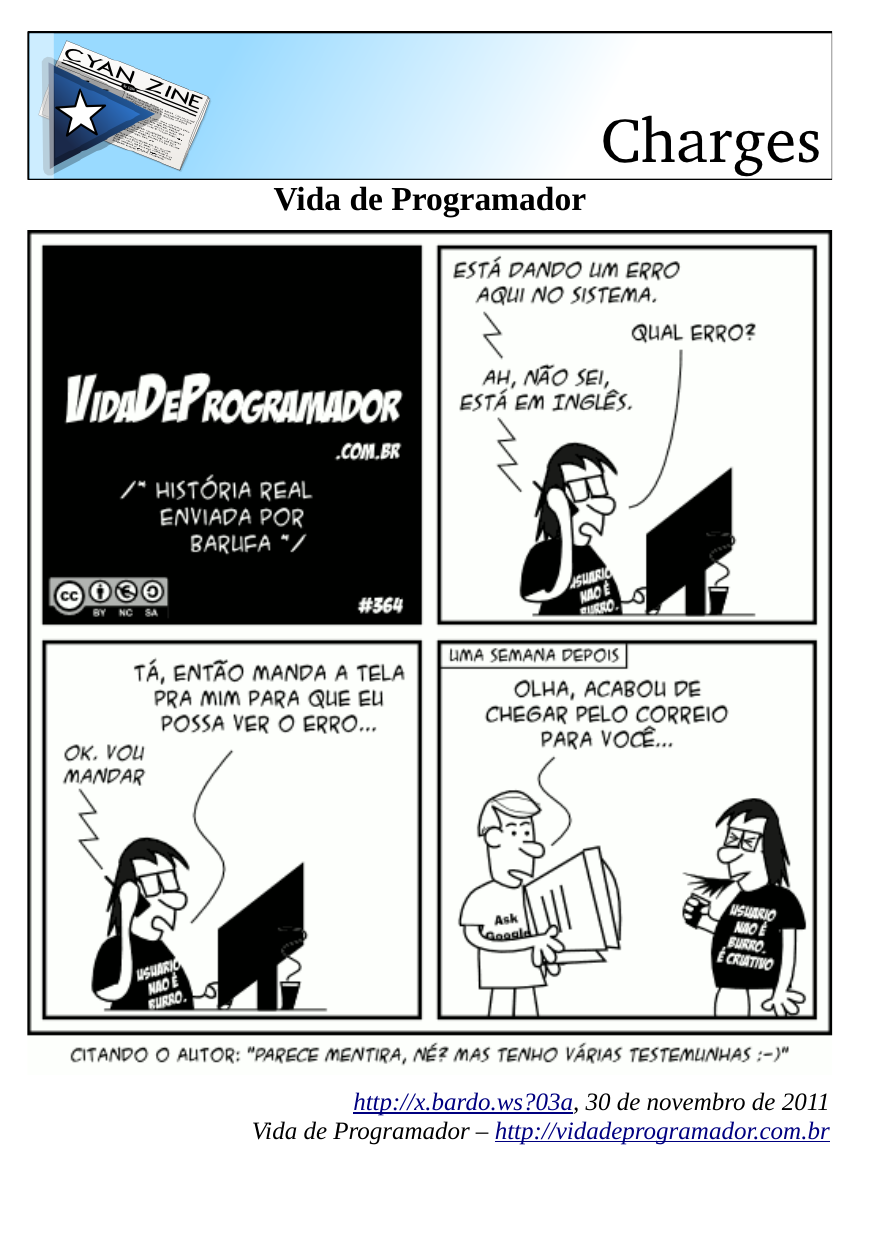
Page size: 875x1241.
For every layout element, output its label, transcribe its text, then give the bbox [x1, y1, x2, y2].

picture [27, 230, 833, 1075]
text http://x.bardo.ws?03a, 30 de novembro de 2011 Vida de Programador – http://vidadeprogramador.com.br [27, 1087, 832, 1145]
picture [27, 31, 833, 180]
subtitle Vida de Programador [27, 180, 832, 218]
